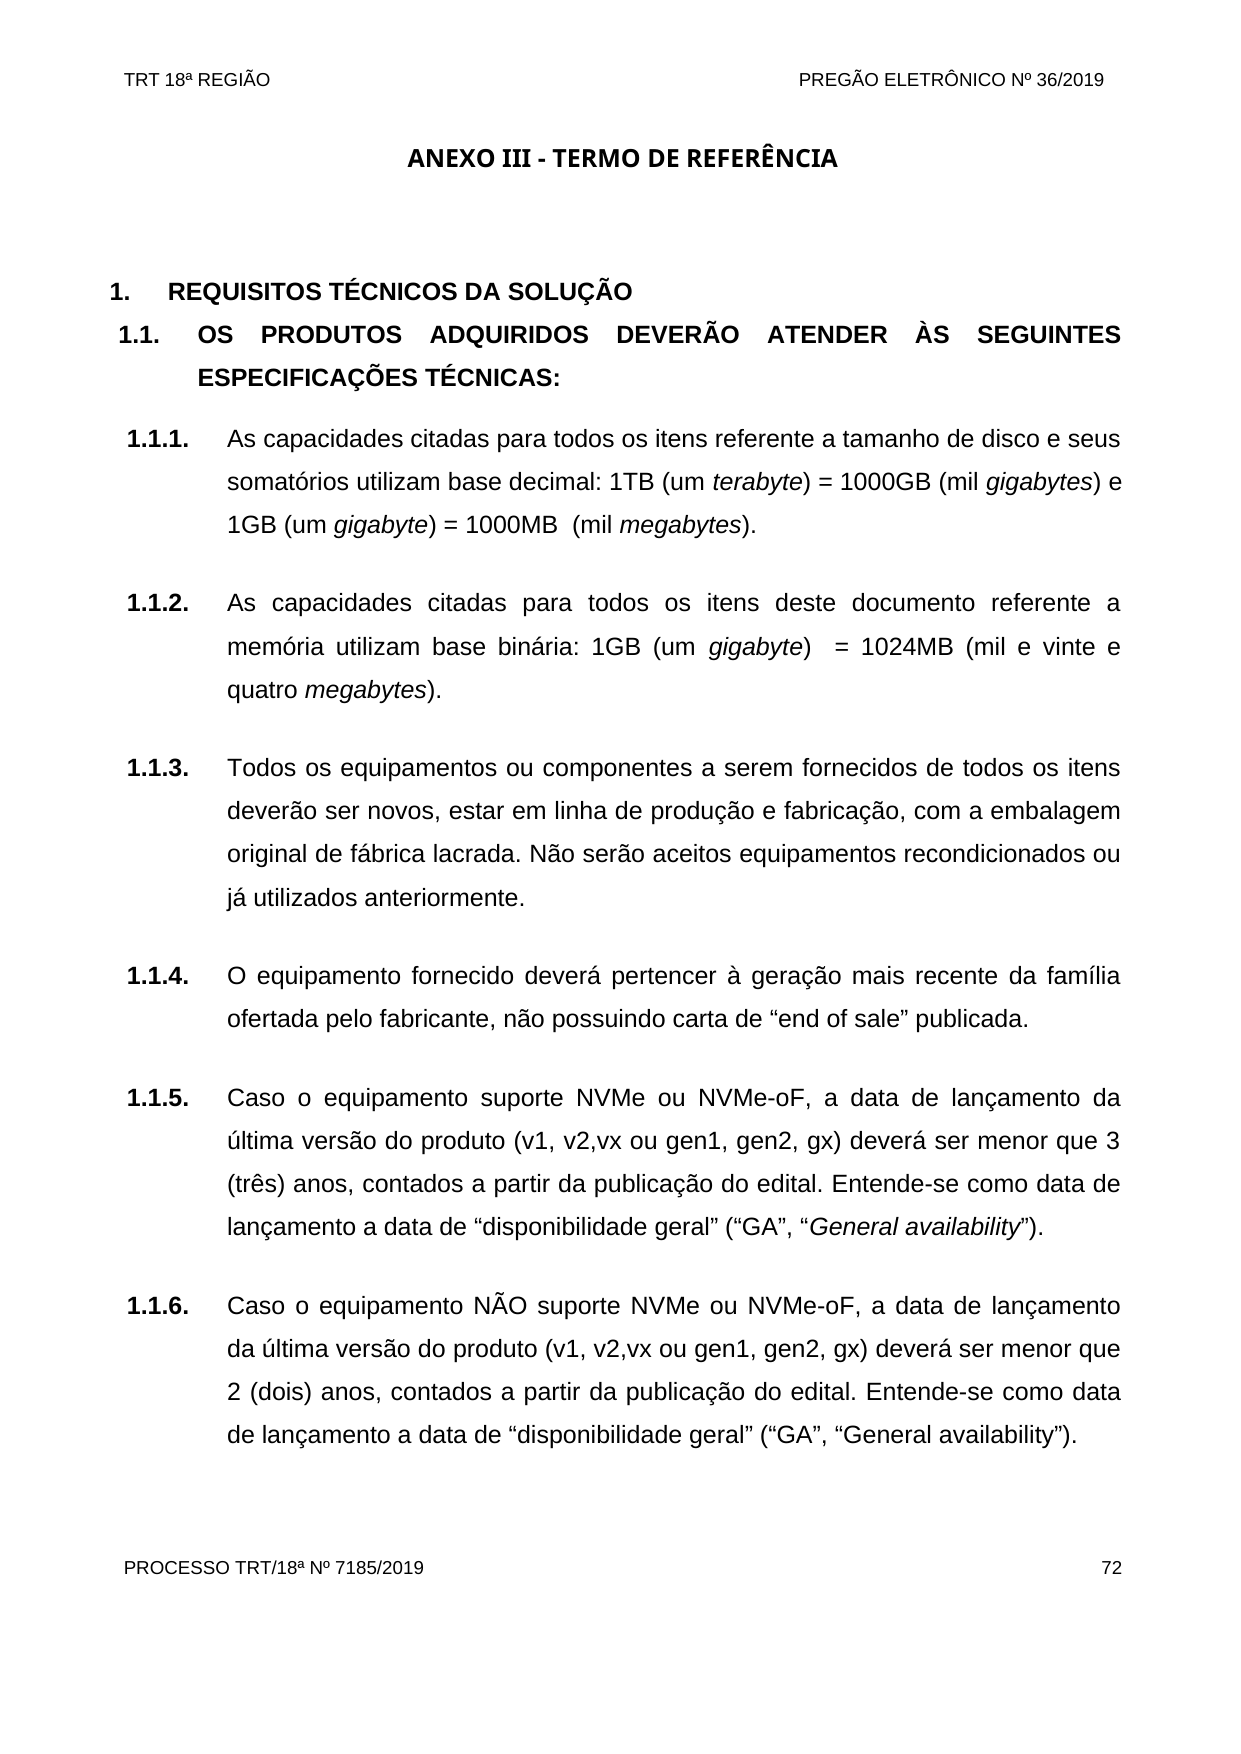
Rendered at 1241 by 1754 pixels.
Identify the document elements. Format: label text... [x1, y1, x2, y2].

list OS PRODUTOS ADQUIRIDOS DEVERÃO ATENDER ÀS SEGUINTES ESPECIFICAÇÕES TÉCNICAS: [160, 320, 1122, 392]
list As capacidades citadas para todos os itens referente a tamanho de disco e seus somatórios utilizam base decimal: 1TB (um terabyte) = 1000GB (mil gigabytes) e 1GB (um gigabyte) = 1000MB (mil megabytes). [189, 424, 1122, 539]
list As capacidades citadas para todos os itens deste documento referente a memória utilizam base binária: 1GB (um gigabyte) = 1024MB (mil e vinte e quatro megabytes). [189, 588, 1122, 703]
list O equipamento fornecido deverá pertencer à geração mais recente da família ofertada pelo fabricante, não possuindo carta de “end of sale” publicada. [189, 961, 1122, 1033]
list Caso o equipamento suporte NVMe ou NVMe-oF, a data de lançamento da última versão do produto (v1, v2,vx ou gen1, gen2, gx) deverá ser menor que 3 (três) anos, contados a partir da publicação do edital. Entende-se como data de lançamento a data de “disponibilidade geral” (“GA”, “General availability”). [189, 1083, 1122, 1241]
text ANEXO III - TERMO DE REFERÊNCIA [123, 141, 1122, 175]
list REQUISITOS TÉCNICOS DA SOLUÇÃO [130, 277, 1122, 305]
list Todos os equipamentos ou componentes a serem fornecidos de todos os itens deverão ser novos, estar em linha de produção e fabricação, com a embalagem original de fábrica lacrada. Não serão aceitos equipamentos recondicionados ou já utilizados anteriormente. [189, 753, 1122, 911]
list Caso o equipamento NÃO suporte NVMe ou NVMe-oF, a data de lançamento da última versão do produto (v1, v2,vx ou gen1, gen2, gx) deverá ser menor que 2 (dois) anos, contados a partir da publicação do edital. Entende-se como data de lançamento a data de “disponibilidade geral” (“GA”, “General availability”). [189, 1291, 1122, 1449]
